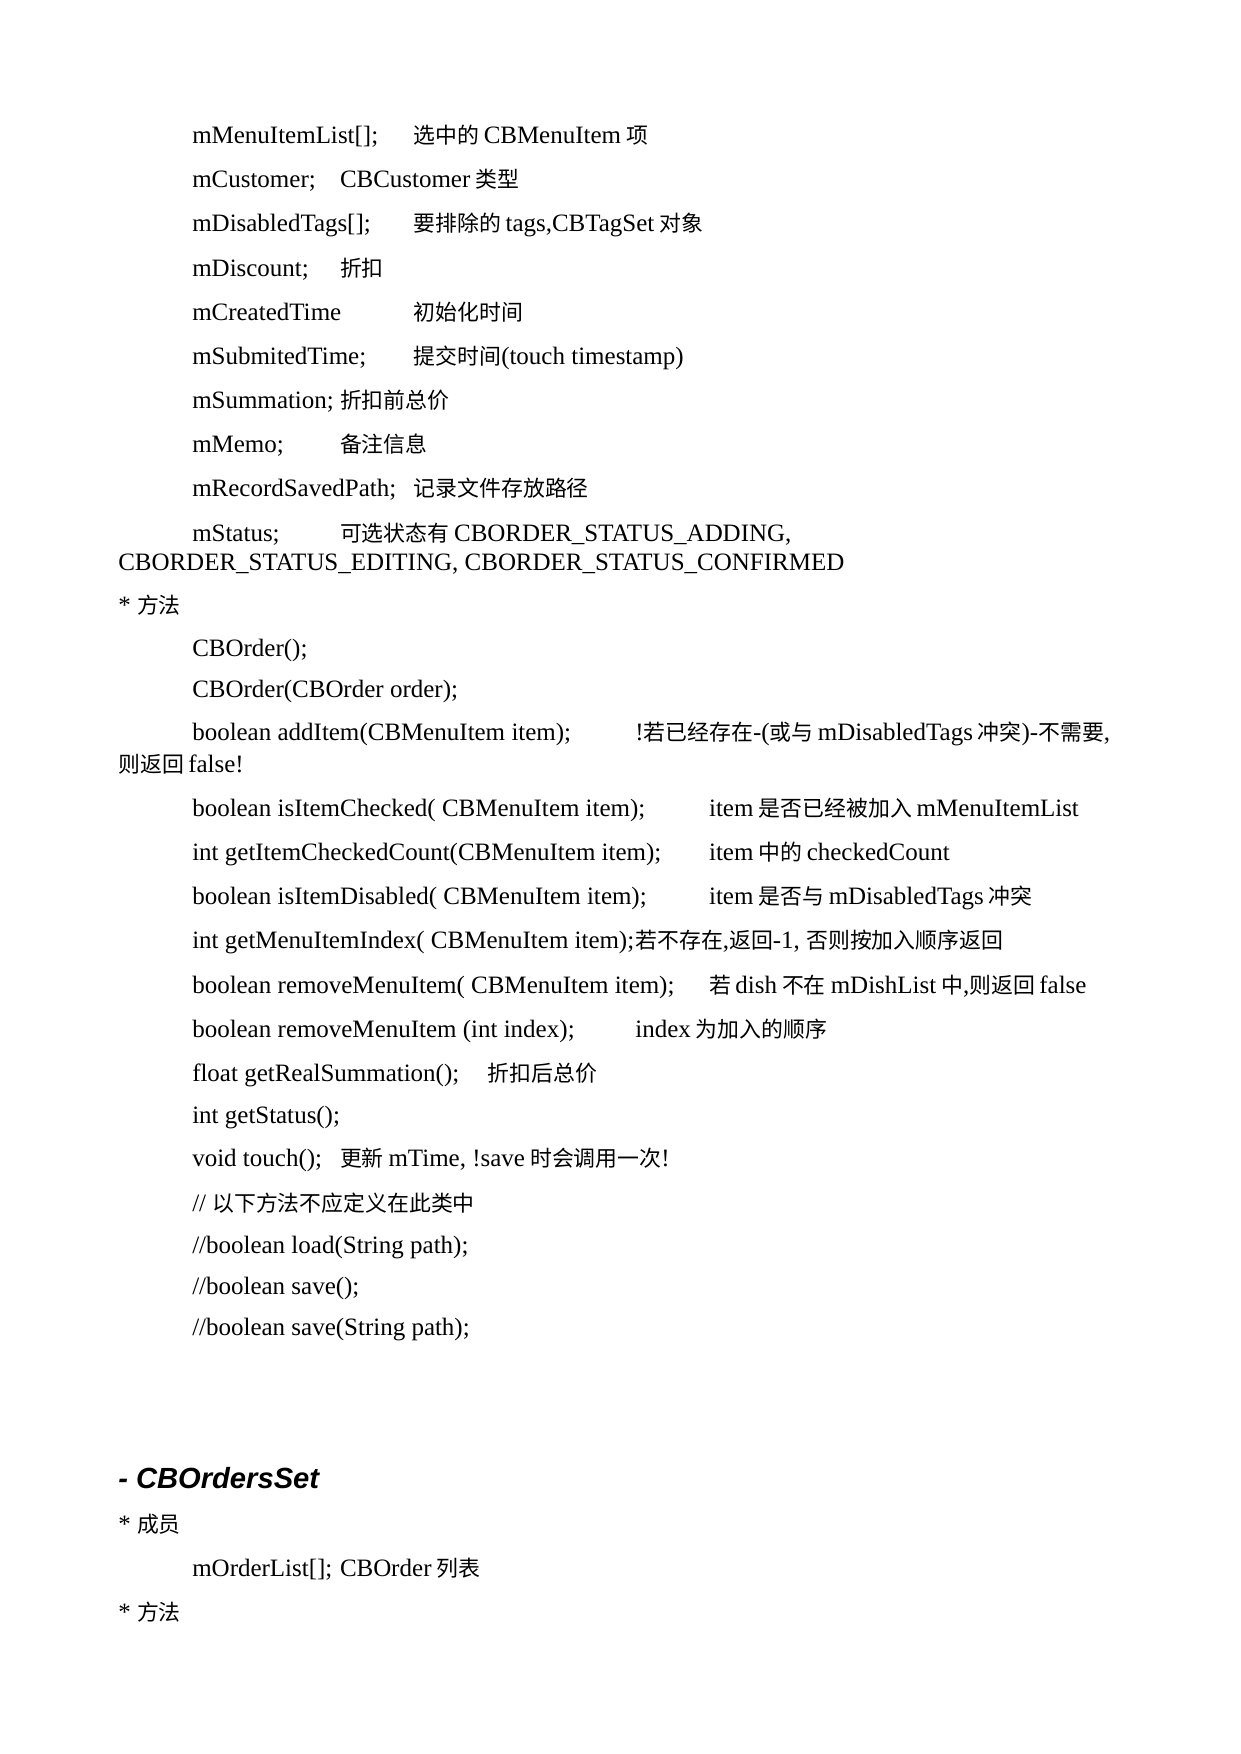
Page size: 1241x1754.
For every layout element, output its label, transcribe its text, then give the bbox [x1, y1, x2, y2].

text boolean isItemChecked( CBMenuItem item); item是否已经被加入 mMenuItemList [118, 791, 1122, 823]
text * 方法 [118, 588, 1122, 620]
text boolean removeMenuItem( CBMenuItem item); 若dish不在 mDishList中,则返回false [118, 968, 1122, 999]
text //boolean load(String path); [118, 1230, 1122, 1258]
text mSubmitedTime; 提交时间(touch timestamp) [118, 339, 1122, 371]
text mSummation; 折扣前总价 [118, 383, 1122, 415]
text mMemo; 备注信息 [118, 427, 1122, 459]
text float getRealSummation(); 折扣后总价 [118, 1056, 1122, 1088]
text CBOrder(CBOrder order); [118, 674, 1122, 703]
text mCreatedTime 初始化时间 [118, 295, 1122, 326]
text mStatus; 可选状态有 CBORDER_STATUS_ADDING, CBORDER_STATUS_EDITING, CBORDER_STATUS_CONFIRMED [118, 516, 1122, 576]
text * 方法 [118, 1595, 1122, 1627]
text void touch(); 更新 mTime, !save时会调用一次! [118, 1141, 1122, 1173]
text * 成员 [118, 1507, 1122, 1539]
text mDiscount; 折扣 [118, 251, 1122, 282]
text int getItemCheckedCount(CBMenuItem item); item中的checkedCount [118, 835, 1122, 867]
text mOrderList[]; CBOrder列表 [118, 1551, 1122, 1583]
text mDisabledTags[]; 要排除的tags,CBTagSet对象 [118, 206, 1122, 238]
text mMenuItemList[]; 选中的CBMenuItem项 [118, 118, 1122, 150]
text //boolean save(); [118, 1271, 1122, 1300]
text int getMenuItemIndex( CBMenuItem item); 若不存在,返回-1, 否则按加入顺序返回 [118, 923, 1122, 955]
subtitle - CBOrdersSet [118, 1461, 1122, 1494]
text boolean addItem(CBMenuItem item); !若已经存在-(或与mDisabledTags冲突)-不需要,则返回false! [118, 715, 1122, 778]
text // 以下方法不应定义在此类中 [118, 1186, 1122, 1217]
text CBOrder(); [118, 633, 1122, 661]
text boolean isItemDisabled( CBMenuItem item); item是否与mDisabledTags冲突 [118, 879, 1122, 911]
text mCustomer; CBCustomer类型 [118, 162, 1122, 194]
text mRecordSavedPath; 记录文件存放路径 [118, 471, 1122, 503]
text int getStatus(); [118, 1100, 1122, 1129]
text //boolean save(String path); [118, 1312, 1122, 1341]
text boolean removeMenuItem (int index); index为加入的顺序 [118, 1012, 1122, 1043]
